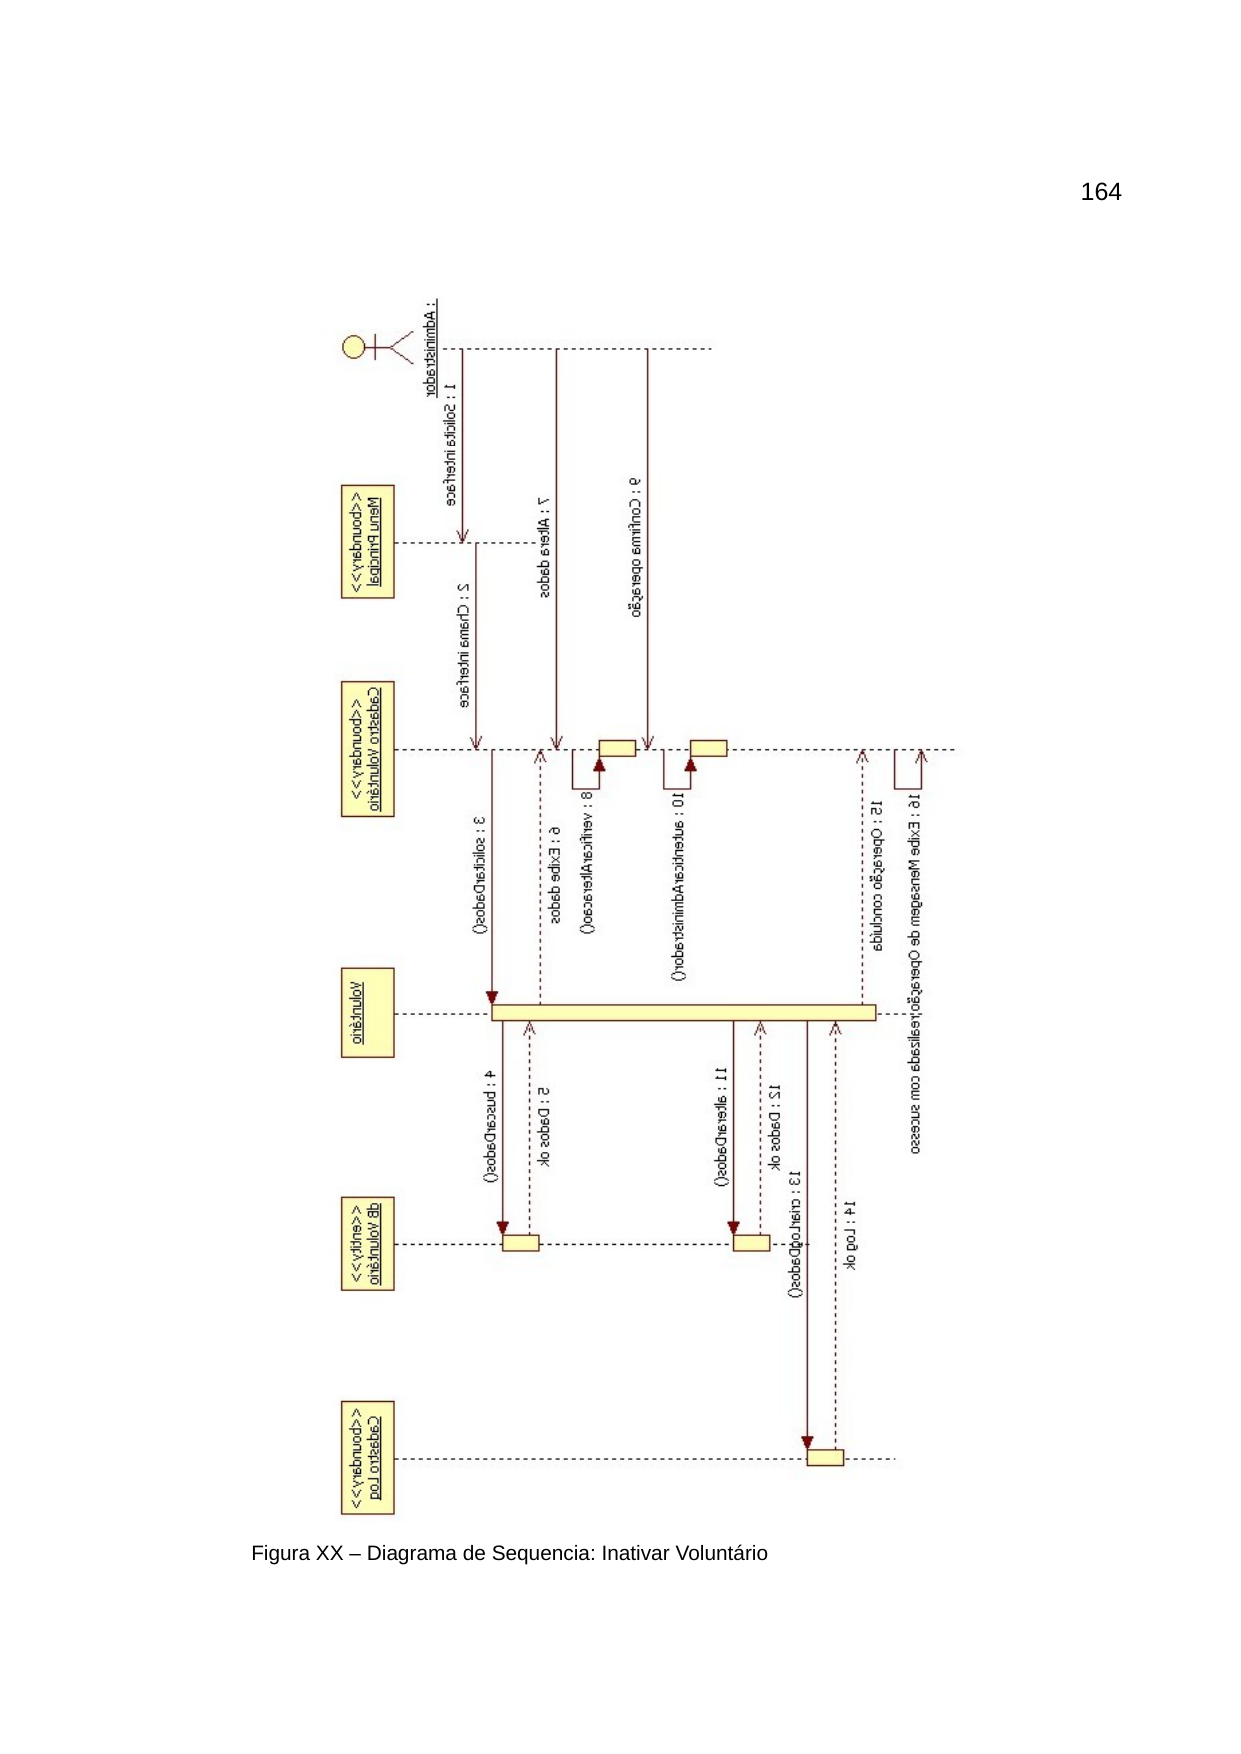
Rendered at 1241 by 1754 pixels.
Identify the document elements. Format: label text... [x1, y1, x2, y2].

text Figura XX – Diagrama de Sequencia: Inativar Voluntário [177, 1541, 1122, 1565]
picture [314, 265, 985, 1541]
